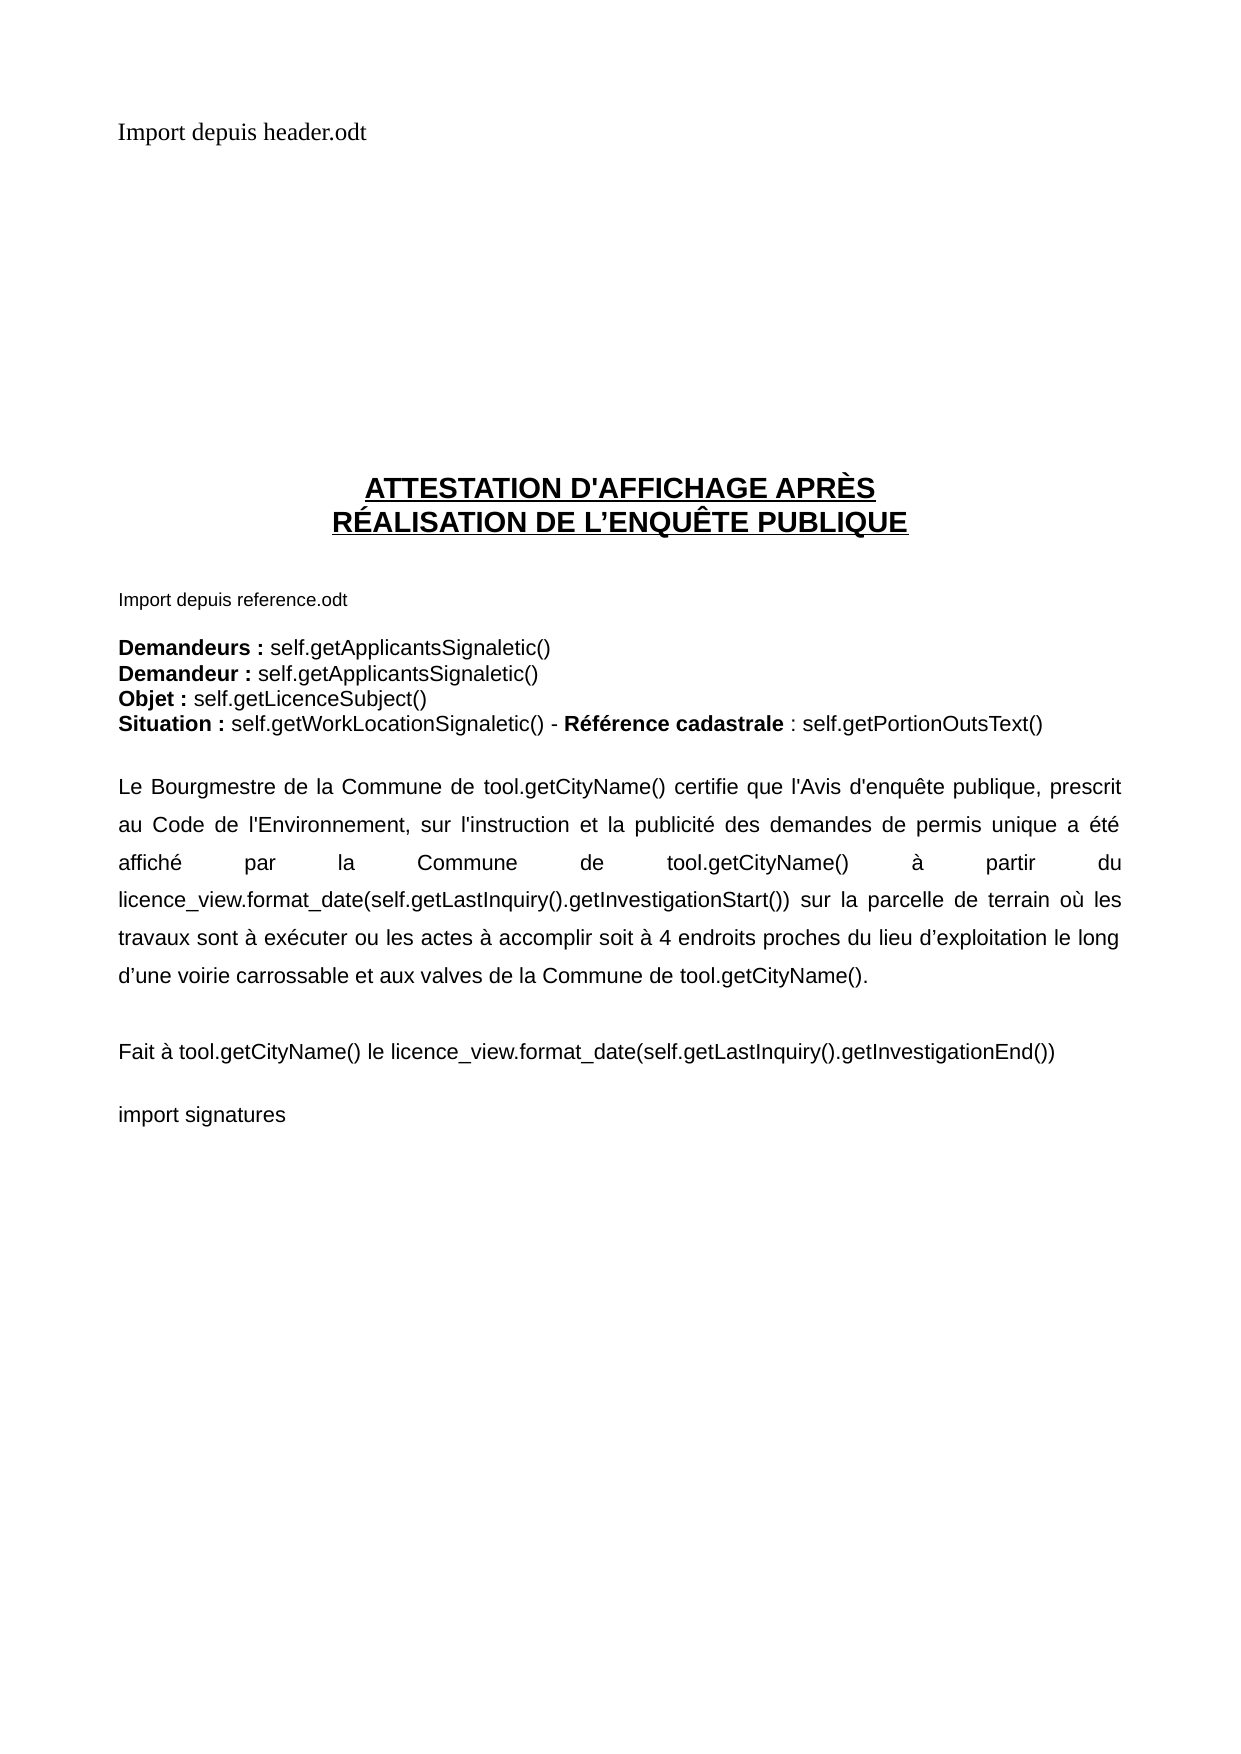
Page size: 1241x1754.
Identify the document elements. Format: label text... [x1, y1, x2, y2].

text Situation : self.getWorkLocationSignaletic() - Référence cadastrale : self.getPortionOutsText() [118, 711, 1122, 736]
text Fait à tool.getCityName() le licence_view.format_date(self.getLastInquiry().getInvestigationEnd()) [118, 1039, 1122, 1064]
title RÉALISATION DE L’ENQUÊTE PUBLIQUE [118, 504, 1122, 538]
text Demandeurs : self.getApplicantsSignaletic() [118, 635, 1122, 661]
text Demandeur : self.getApplicantsSignaletic() [118, 661, 1122, 686]
text import signatures [118, 1102, 1122, 1127]
text Objet : self.getLicenceSubject() [118, 686, 1122, 711]
text Le Bourgmestre de la Commune de tool.getCityName() certifie que l'Avis d'enquête publique, prescrit au Code de l'Environnement, sur l'instruction et la publicité des demandes de permis unique a été affiché par la Commune de tool.getCityName() à partir du licence_view.format_date(self.getLastInquiry().getInvestigationStart()) sur la parcelle de terrain où les travaux sont à exécuter ou les actes à accomplir soit à 4 endroits proches du lieu d’exploitation le long d’une voirie carrossable et aux valves de la Commune de tool.getCityName(). [118, 774, 1122, 988]
text Import depuis header.odt [117, 117, 538, 146]
title Attestation d'affichage APRÈS [118, 471, 1122, 504]
text Import depuis reference.odt [118, 588, 1122, 610]
